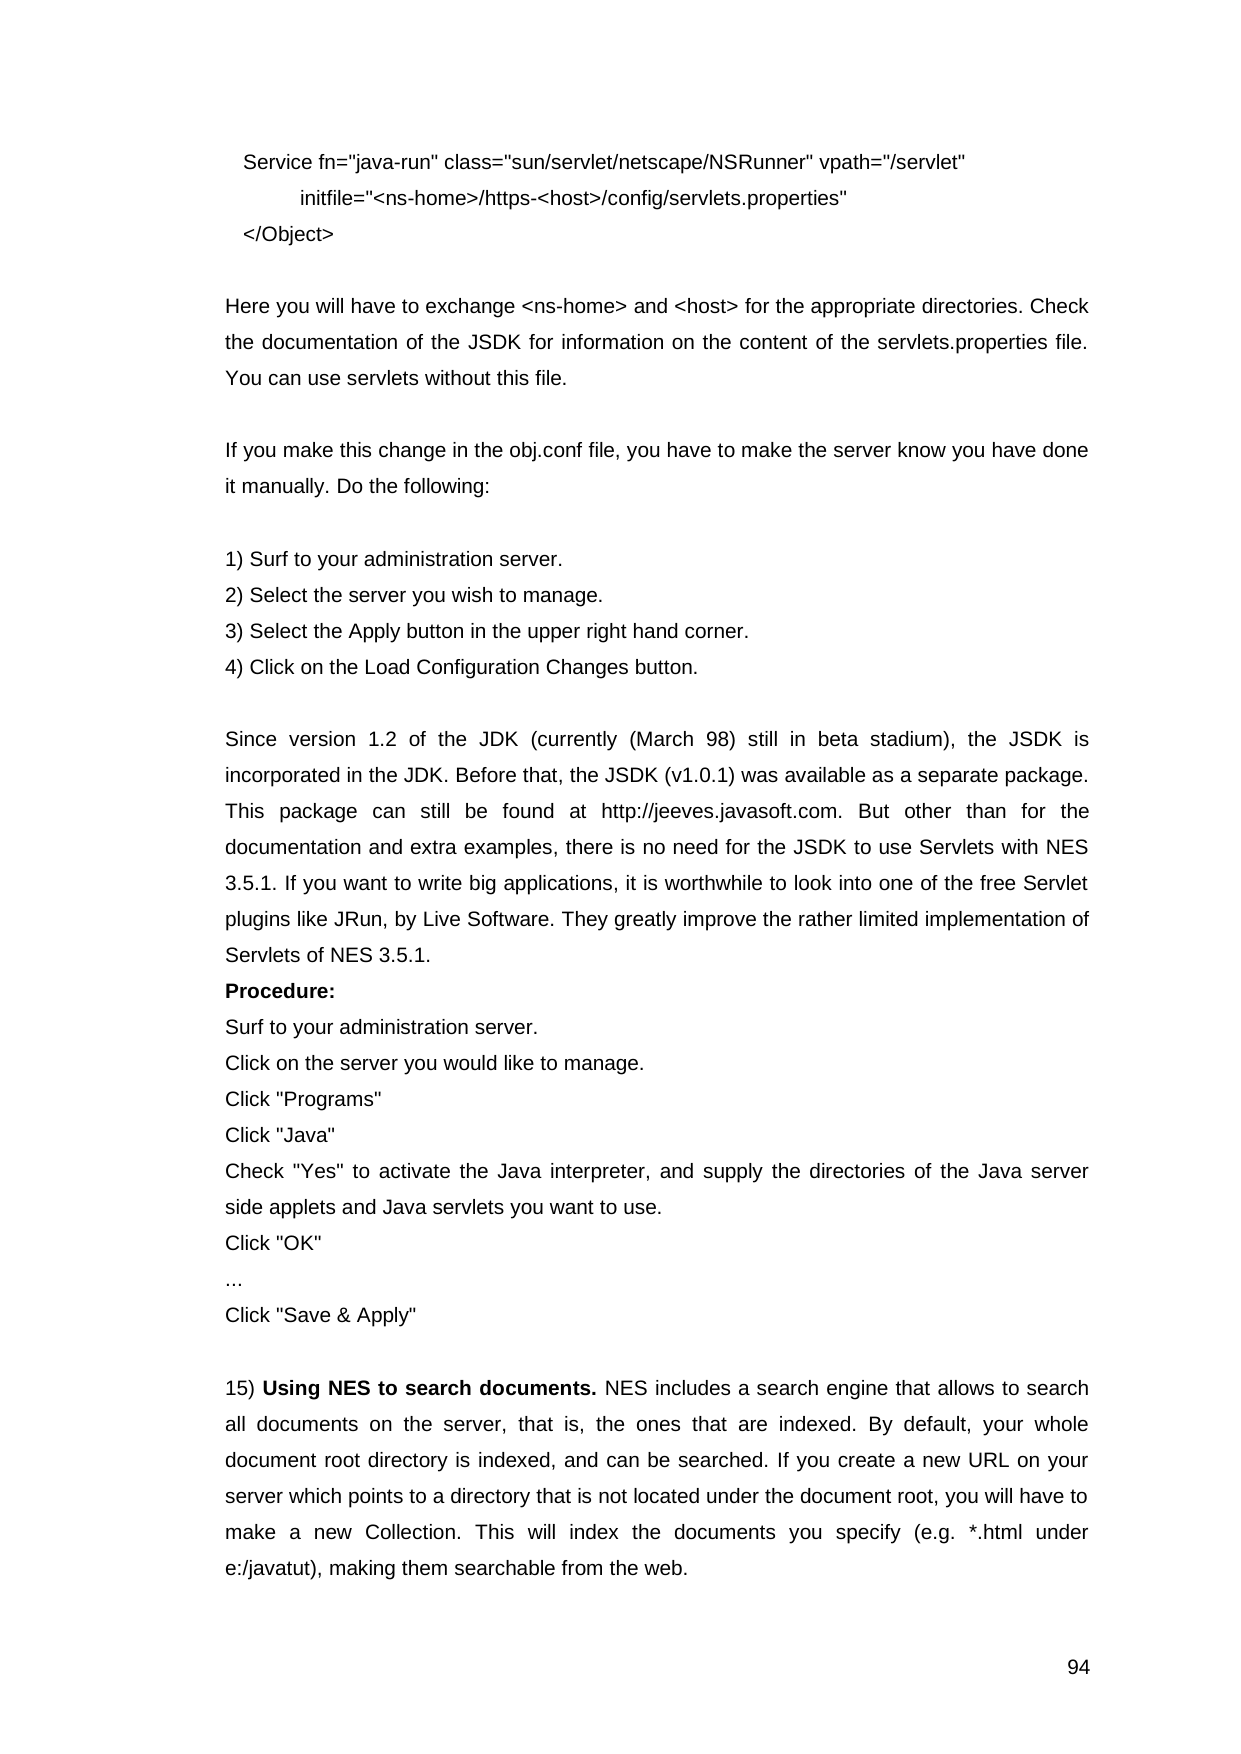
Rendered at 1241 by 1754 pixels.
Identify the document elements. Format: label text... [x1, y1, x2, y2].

text 1) Surf to your administration server. [225, 546, 1090, 571]
text Here you will have to exchange <ns-home> and <host> for the appropriate directories. Check the documentation of the JSDK for information on the content of the servlets.properties file. You can use servlets without this file. [225, 294, 1090, 390]
text </Object> [225, 222, 1090, 246]
text Since version 1.2 of the JDK (currently (March 98) still in beta stadium), the JSDK is incorporated in the JDK. Before that, the JSDK (v1.0.1) was available as a separate package. This package can still be found at http://jeeves.javasoft.com. But other than for the documentation and extra examples, there is no need for the JSDK to use Servlets with NES 3.5.1. If you want to write big applications, it is worthwhile to look into one of the free Servlet plugins like JRun, by Live Software. They greatly improve the rather limited implementation of Servlets of NES 3.5.1. [225, 727, 1090, 967]
text Procedure: [225, 979, 1090, 1003]
text Surf to your administration server. [225, 1015, 1090, 1039]
text 2) Select the server you wish to manage. [225, 582, 1090, 607]
text Click "OK" [225, 1231, 1090, 1255]
text Check "Yes" to activate the Java interpreter, and supply the directories of the Java server side applets and Java servlets you want to use. [225, 1159, 1090, 1219]
text 15) Using NES to search documents. NES includes a search engine that allows to search all documents on the server, that is, the ones that are indexed. By default, your whole document root directory is indexed, and can be searched. If you create a new URL on your server which points to a directory that is not located under the document root, you will have to make a new Collection. This will index the documents you specify (e.g. *.html under e:/javatut), making them searchable from the web. [225, 1375, 1090, 1580]
text Click "Save & Apply" [225, 1303, 1090, 1327]
text ... [225, 1267, 1090, 1291]
text 4) Click on the Load Configuration Changes button. [225, 654, 1090, 679]
text If you make this change in the obj.conf file, you have to make the server know you have done it manually. Do the following: [225, 438, 1090, 498]
text Click "Java" [225, 1123, 1090, 1147]
text Click "Programs" [225, 1087, 1090, 1111]
text Click on the server you would like to manage. [225, 1051, 1090, 1075]
text Service fn="java-run" class="sun/servlet/netscape/NSRunner" vpath="/servlet" initfile="<ns-home>/https-<host>/config/servlets.properties" [225, 150, 1090, 210]
text 3) Select the Apply button in the upper right hand corner. [225, 618, 1090, 643]
